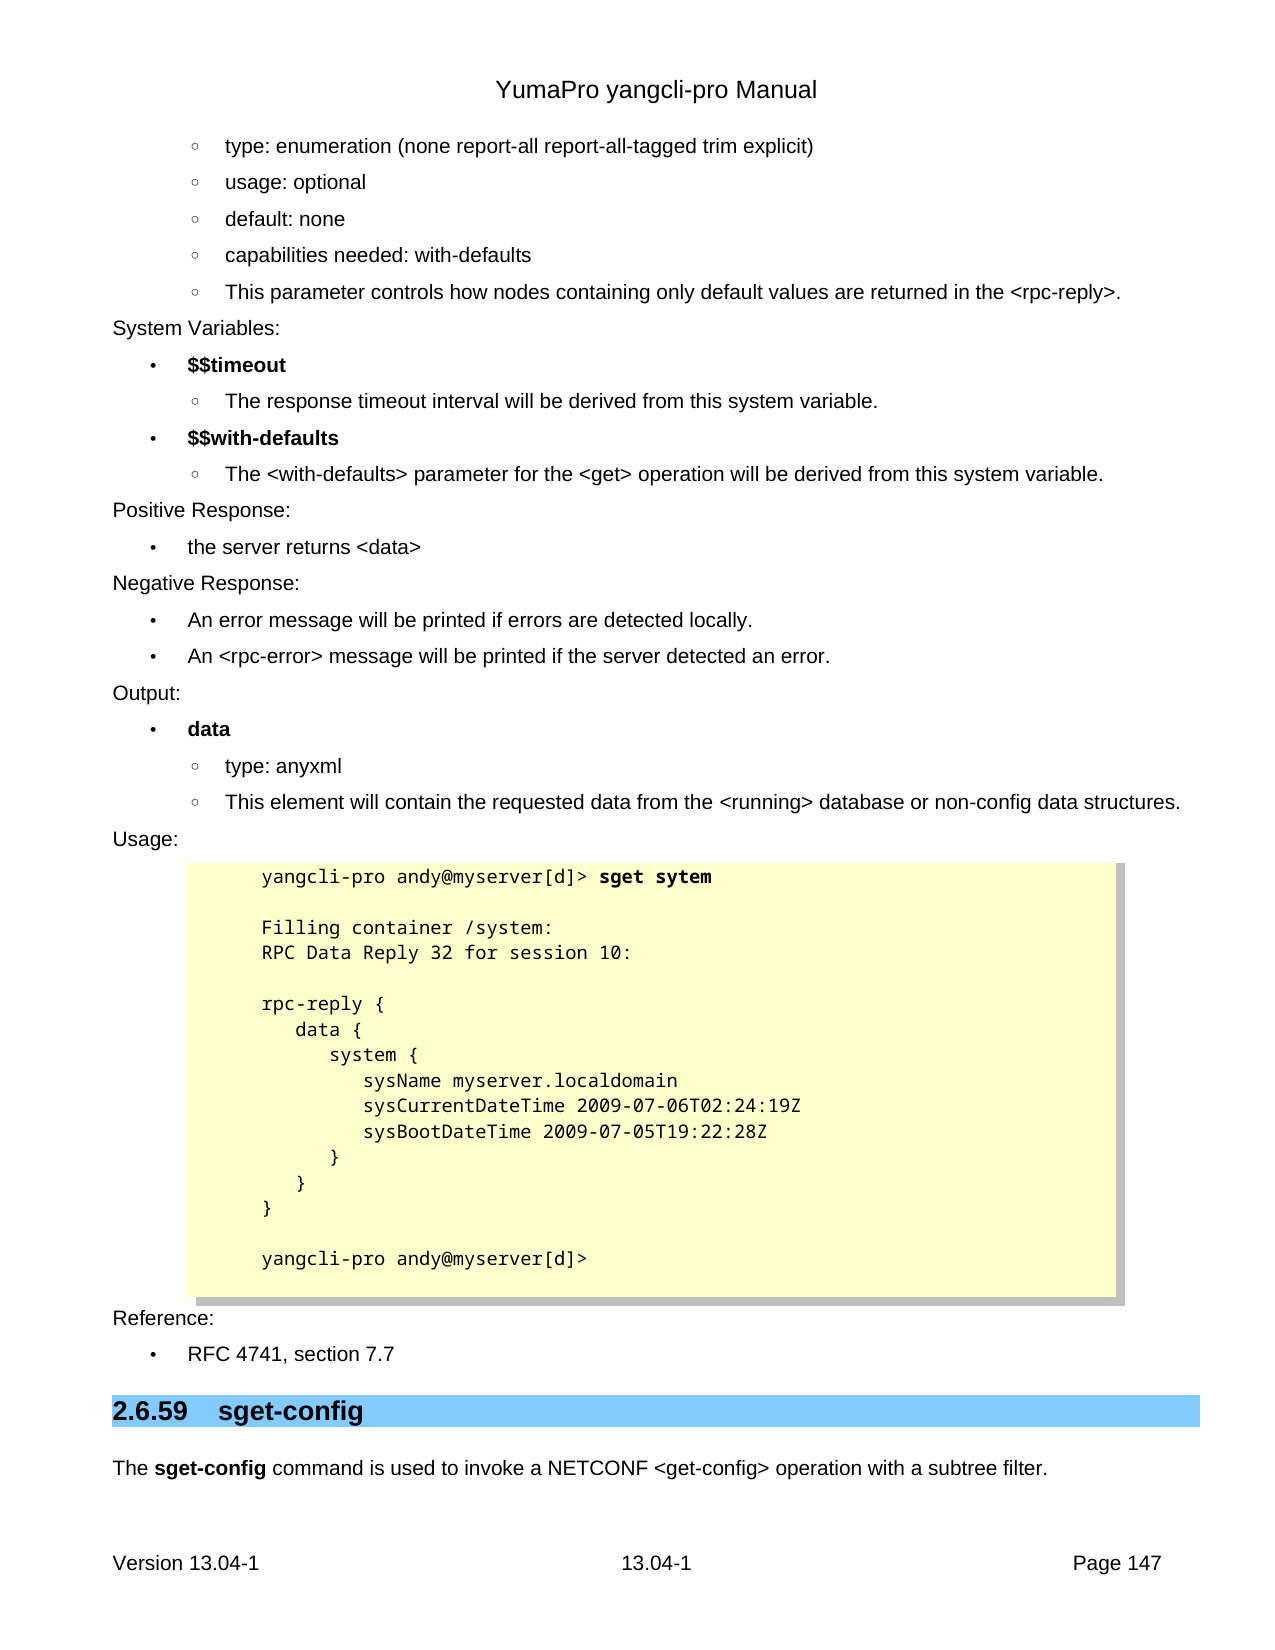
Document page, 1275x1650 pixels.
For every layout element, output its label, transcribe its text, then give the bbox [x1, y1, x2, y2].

list usage: optional [187, 170, 1200, 194]
text Positive Response: [112, 498, 1200, 522]
text Reference: [112, 1306, 1200, 1330]
text sysBootDateTime 2009-07-05T19:22:28Z [187, 1118, 1116, 1144]
list The response timeout interval will be derived from this system variable. [187, 389, 1200, 413]
text sysName myserver.localdomain [187, 1067, 1116, 1093]
text Usage: [112, 826, 1200, 850]
list data [150, 717, 1200, 741]
list An error message will be printed if errors are detected locally. [150, 608, 1200, 632]
text } [187, 1144, 1116, 1169]
list This parameter controls how nodes containing only default values are returned in the <rpc-reply>. [187, 279, 1200, 303]
text system { [187, 1042, 1116, 1067]
list type: anyxml [187, 753, 1200, 777]
text RPC Data Reply 32 for session 10: [187, 939, 1116, 965]
text yangcli-pro andy@myserver[d]> sget sytem [187, 863, 1116, 888]
list RFC 4741, section 7.7 [150, 1342, 1200, 1366]
text The sget-config command is used to invoke a NETCONF <get-config> operation with a subtree filter. [112, 1456, 1200, 1480]
list default: none [187, 207, 1200, 231]
list The <with-defaults> parameter for the <get> operation will be derived from this system variable. [187, 462, 1200, 486]
text yangcli-pro andy@myserver[d]> [187, 1246, 1116, 1271]
text data { [187, 1016, 1116, 1042]
text sysCurrentDateTime 2009-07-06T02:24:19Z [187, 1093, 1116, 1118]
list $$timeout [150, 352, 1200, 376]
text Filling container /system: [187, 914, 1116, 939]
text Output: [112, 681, 1200, 704]
list An <rpc-error> message will be printed if the server detected an error. [150, 644, 1200, 668]
text rpc-reply { [187, 965, 1116, 1016]
list type: enumeration (none report-all report-all-tagged trim explicit) [187, 134, 1200, 158]
text } [187, 1195, 1116, 1220]
subtitle sget-config [112, 1395, 1200, 1427]
list the server returns <data> [150, 535, 1200, 559]
list capabilities needed: with-defaults [187, 243, 1200, 267]
list $$with-defaults [150, 425, 1200, 449]
text } [187, 1169, 1116, 1195]
text Negative Response: [112, 571, 1200, 595]
list This element will contain the requested data from the <running> database or non-config data structures. [187, 790, 1200, 814]
text System Variables: [112, 316, 1200, 340]
